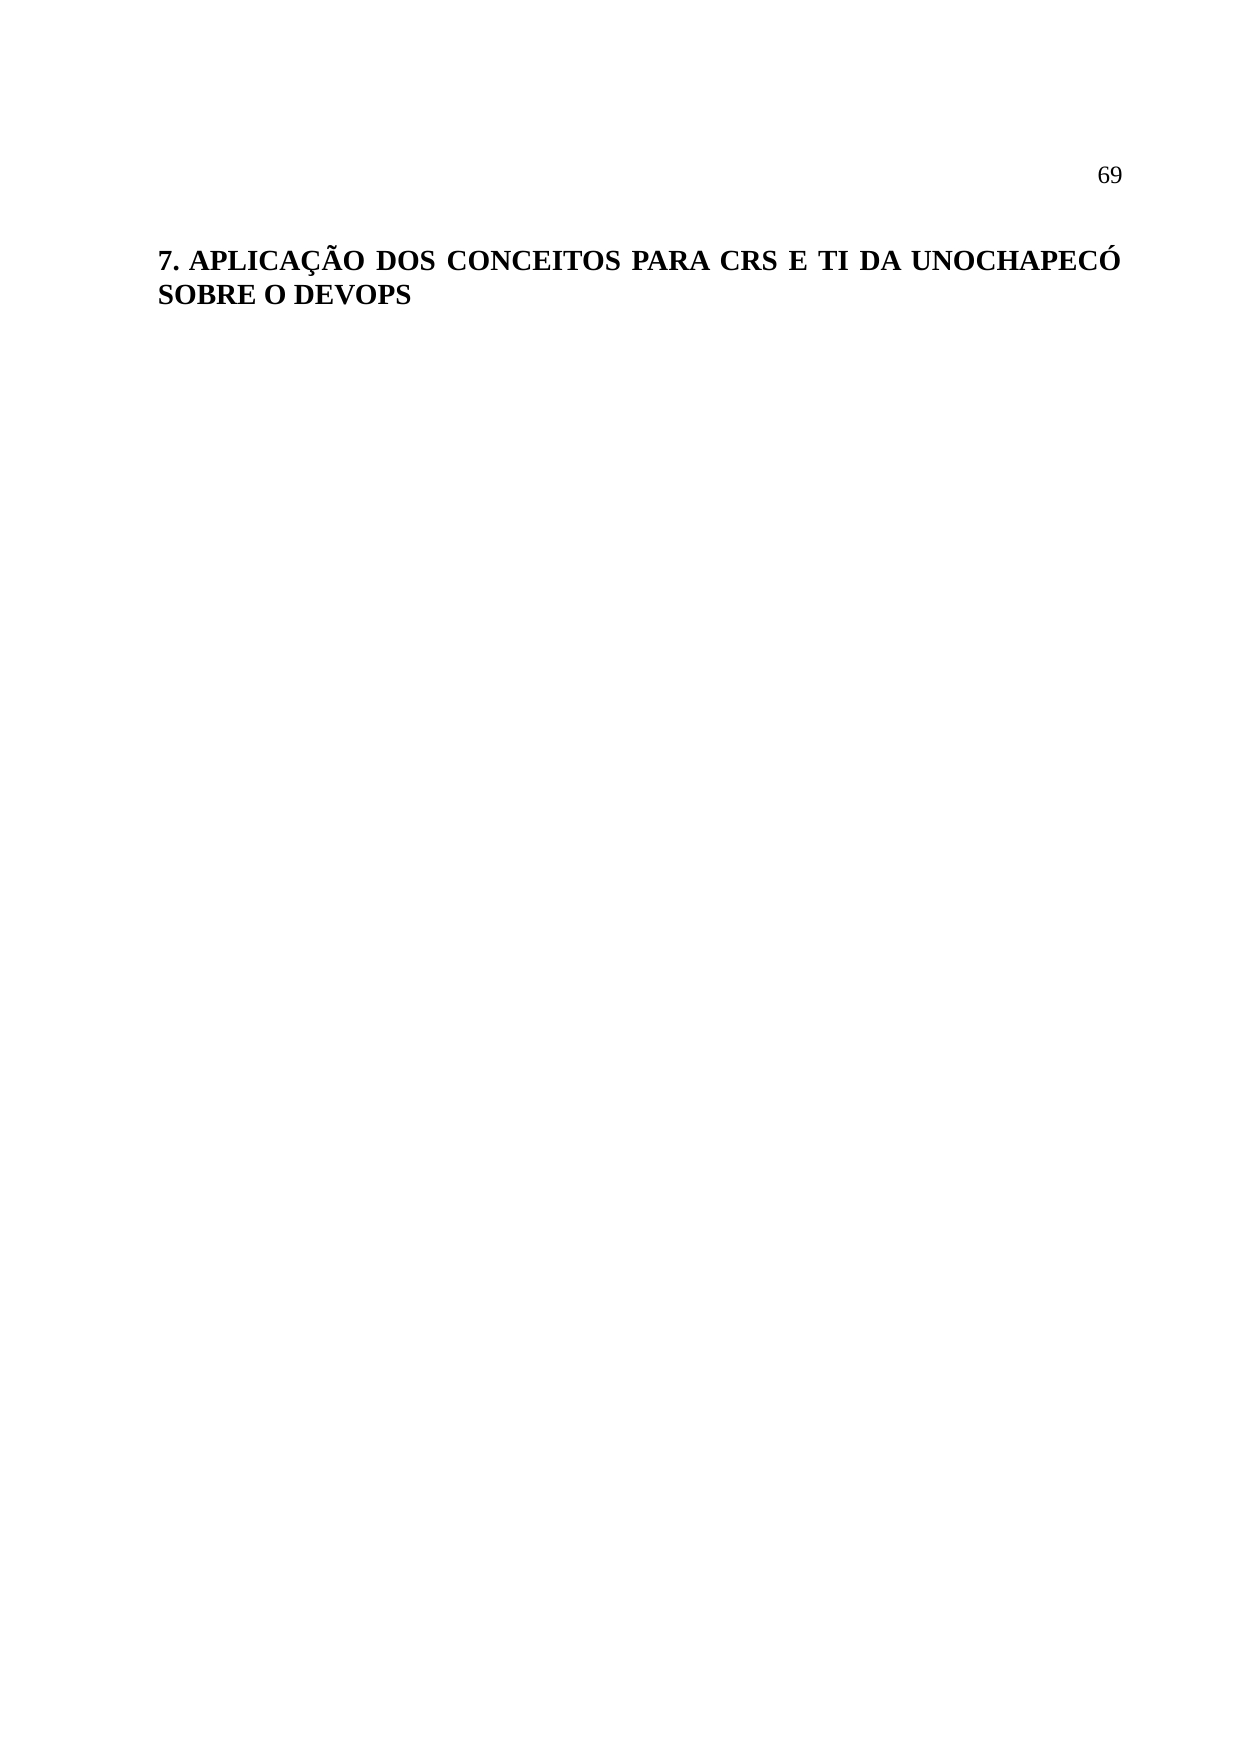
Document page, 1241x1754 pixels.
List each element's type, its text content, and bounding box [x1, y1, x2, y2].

subtitle 7. APLICAÇÃO DOS CONCEITOS PARA CRS E TI DA UNOCHAPECÓ SOBRE O DEVOPS [158, 243, 1122, 311]
